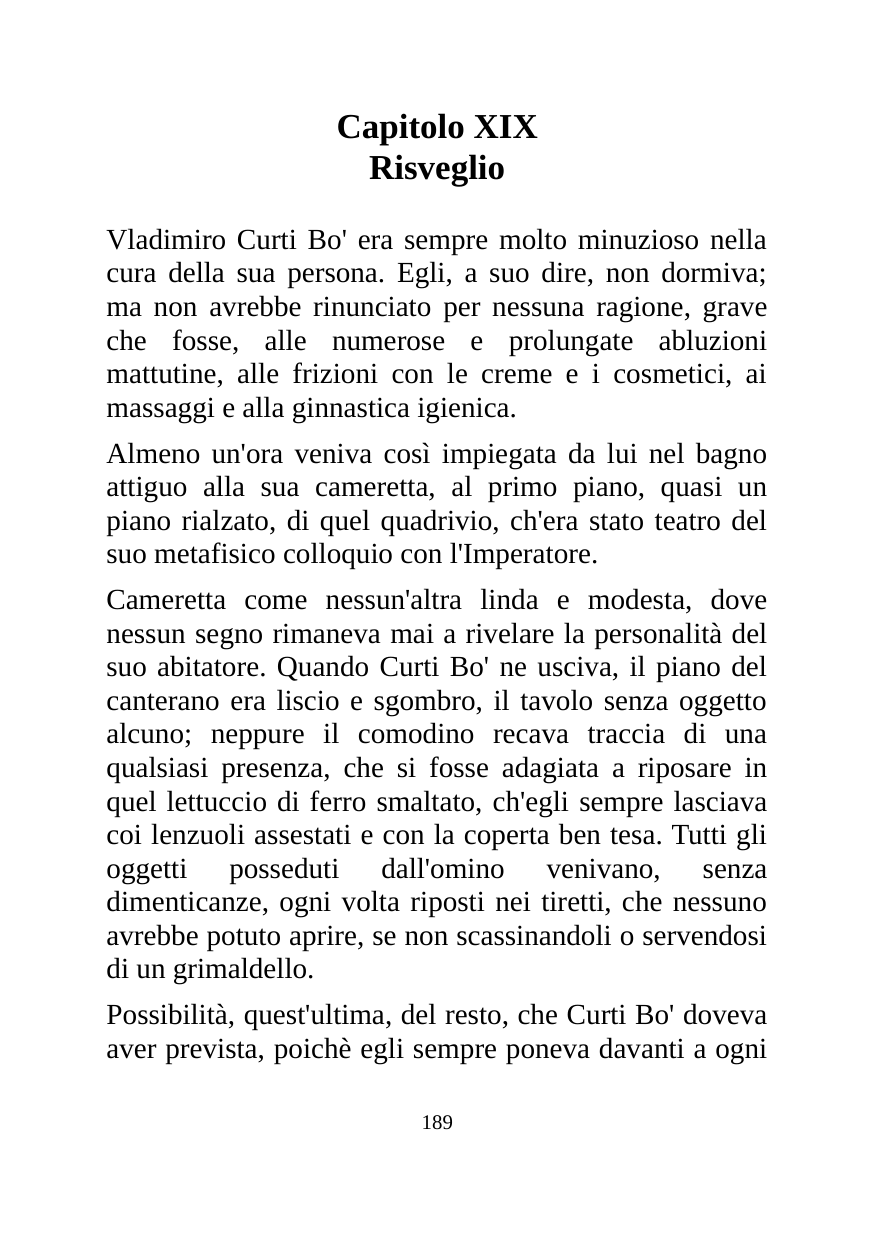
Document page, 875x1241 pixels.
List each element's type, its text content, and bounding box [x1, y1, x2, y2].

text Almeno un'ora veniva così impiegata da lui nel bagno attiguo alla sua cameretta, al primo piano, quasi un piano rialzato, di quel quadrivio, ch'era stato teatro del suo metafisico colloquio con l'Imperatore. [106, 436, 768, 570]
text Possibilità, quest'ultima, del resto, che Curti Bo' doveva aver prevista, poichè egli sempre poneva davanti a ogni [106, 997, 768, 1064]
subtitle Capitolo XIX Risveglio [106, 106, 768, 187]
text Cameretta come nessun'altra linda e modesta, dove nessun segno rimaneva mai a rivelare la personalità del suo abitatore. Quando Curti Bo' ne usciva, il piano del canterano era liscio e sgombro, il tavolo senza oggetto alcuno; neppure il comodino recava traccia di una qualsiasi presenza, che si fosse adagiata a riposare in quel lettuccio di ferro smaltato, ch'egli sempre lasciava coi lenzuoli assestati e con la coperta ben tesa. Tutti gli oggetti posseduti dall'omino venivano, senza dimenticanze, ogni volta riposti nei tiretti, che nessuno avrebbe potuto aprire, se non scassinandoli o servendosi di un grimaldello. [106, 582, 768, 985]
text Vladimiro Curti Bo' era sempre molto minuzioso nella cura della sua persona. Egli, a suo dire, non dormiva; ma non avrebbe rinunciato per nessuna ragione, grave che fosse, alle numerose e prolungate abluzioni mattutine, alle frizioni con le creme e i cosmetici, ai massaggi e alla ginnastica igienica. [106, 222, 768, 423]
